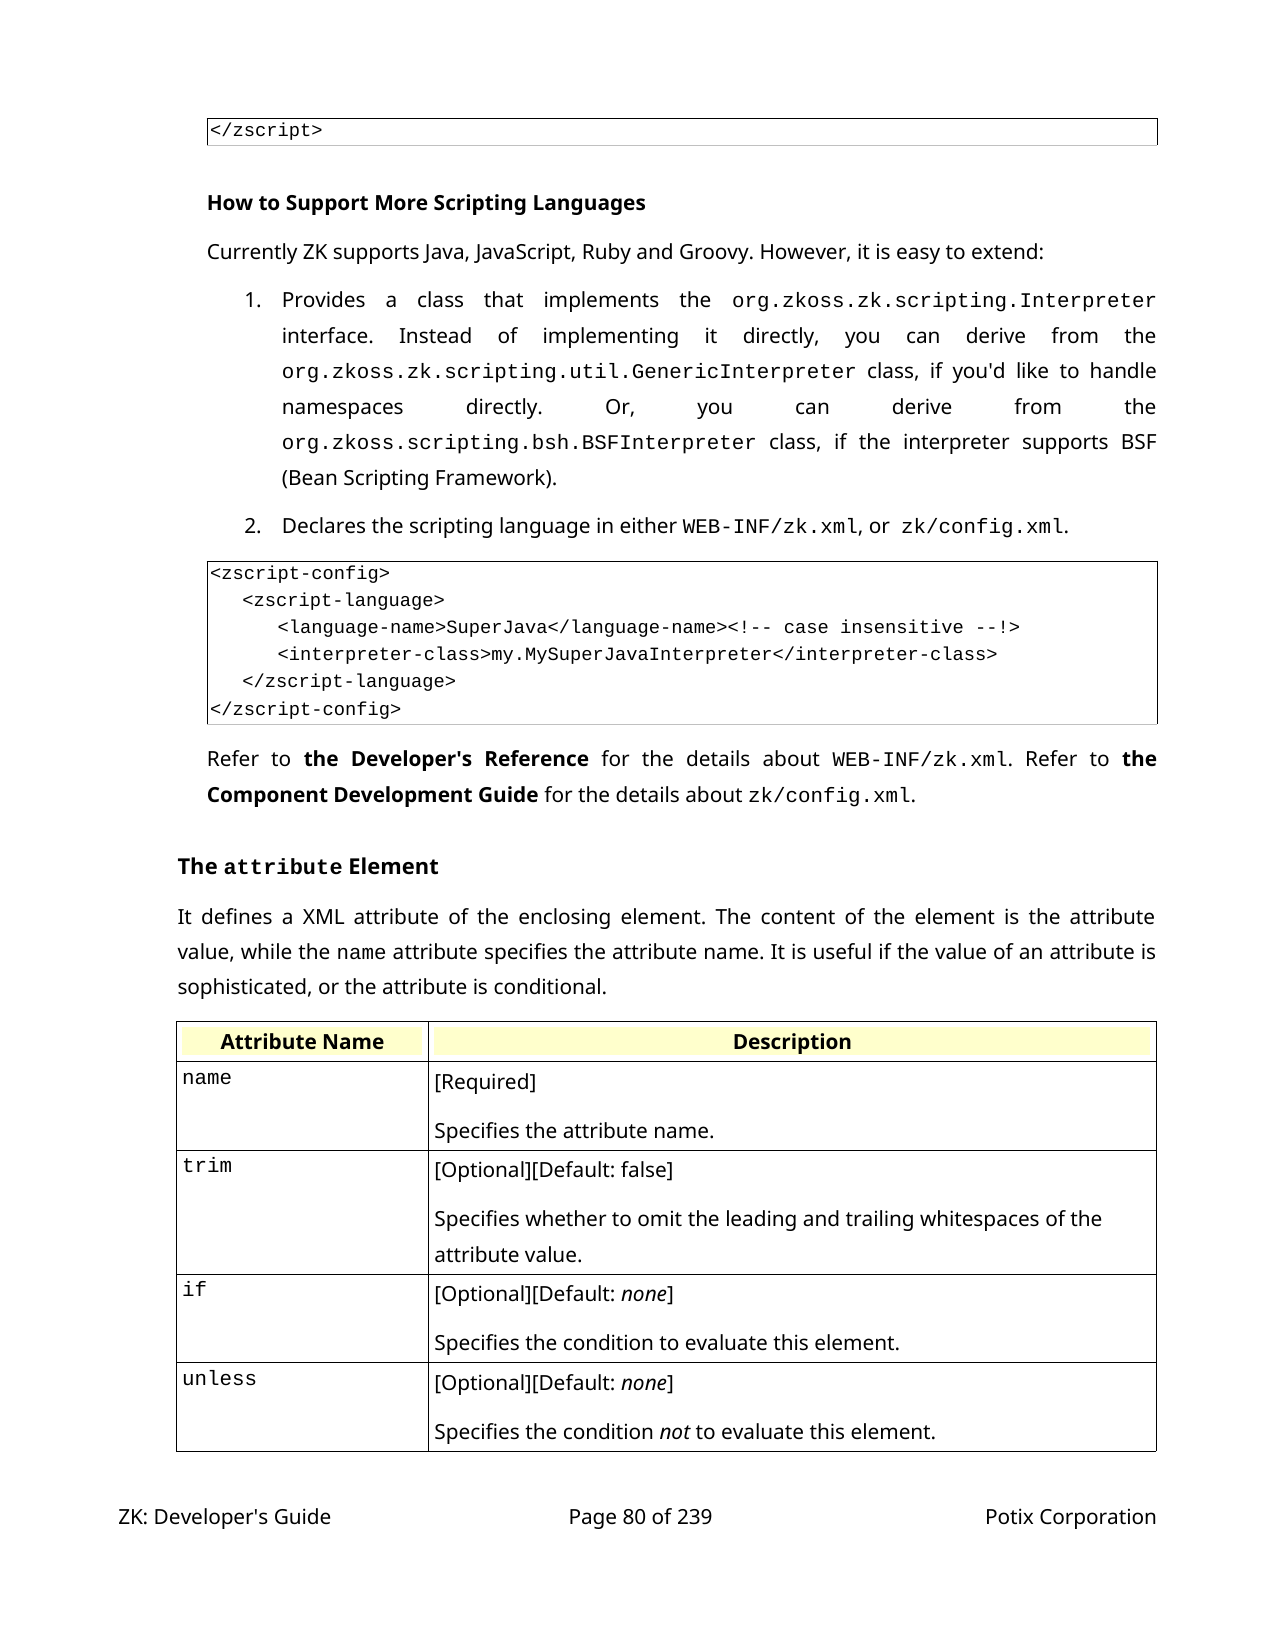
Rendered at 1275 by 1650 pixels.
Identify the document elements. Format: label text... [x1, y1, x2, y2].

subtitle The attribute Element [177, 851, 1157, 881]
table_cell if [177, 1275, 428, 1362]
table_cell name [177, 1062, 428, 1150]
text </zscript-language> [208, 669, 1157, 694]
text <language-name>SuperJava</language-name><!-- case insensitive --!> [208, 615, 1157, 639]
text <zscript-language> [208, 588, 1157, 612]
subtitle How to Support More Scripting Languages [207, 188, 1157, 216]
table_cell [Optional][Default: none] Specifies the condition to evaluate this element. [429, 1275, 1156, 1362]
text Refer to the Developer's Reference for the details about WEB-INF/zk.xml. Refer to the Component Development Guide for the details about zk/config.xml. [207, 744, 1157, 808]
table_cell [Required] Specifies the attribute name. [429, 1062, 1156, 1150]
text <zscript-config> [208, 562, 1157, 585]
text It defines a XML attribute of the enclosing element. The content of the element is the attribute value, while the name attribute specifies the attribute name. It is useful if the value of an attribute is sophisticated, or the attribute is conditional. [177, 902, 1157, 1001]
list Declares the scripting language in either WEB-INF/zk.xml, or zk/config.xml. [244, 511, 1157, 540]
table_cell [Optional][Default: false] Specifies whether to omit the leading and trailing whitespaces of the attribute value. [429, 1151, 1156, 1274]
text </zscript-config> [208, 697, 1157, 724]
table_header Attribute Name [177, 1022, 428, 1061]
text </zscript> [208, 119, 1157, 145]
text <interpreter-class>my.MySuperJavaInterpreter</interpreter-class> [208, 642, 1157, 666]
table_cell [Optional][Default: none] Specifies the condition not to evaluate this element. [429, 1363, 1156, 1451]
table_cell unless [177, 1363, 428, 1451]
list Provides a class that implements the org.zkoss.zk.scripting.Interpreter interface. Instead of implementing it directly, you can derive from the org.zkoss.zk.scripting.util.GenericInterpreter class, if you'd like to handle namespaces directly. Or, you can derive from the org.zkoss.scripting.bsh.BSFInterpreter class, if the interpreter supports BSF (Bean Scripting Framework). [244, 286, 1157, 491]
table_cell trim [177, 1151, 428, 1274]
table_header Description [429, 1022, 1156, 1061]
text Currently ZK supports Java, JavaScript, Ruby and Groovy. However, it is easy to extend: [207, 237, 1157, 265]
